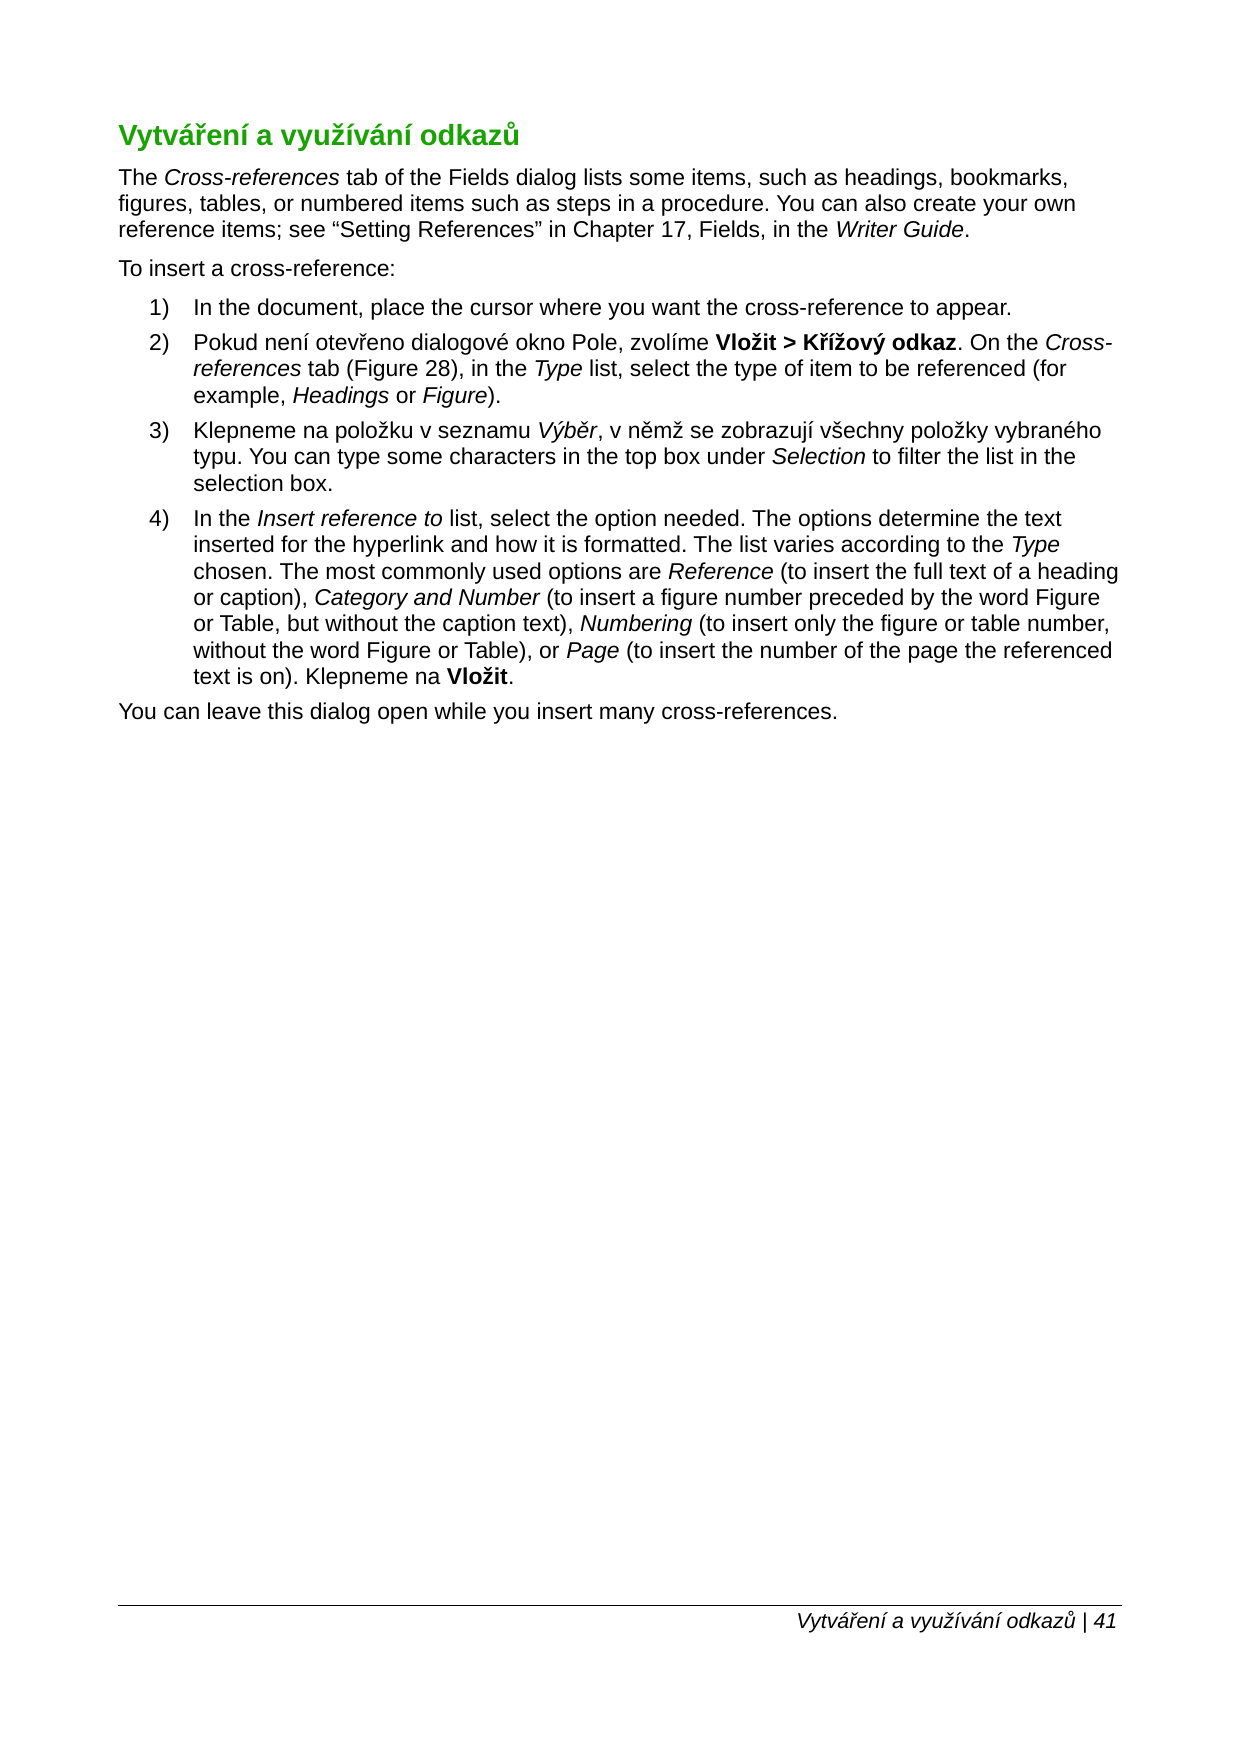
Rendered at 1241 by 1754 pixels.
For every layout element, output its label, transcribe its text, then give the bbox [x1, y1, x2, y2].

list Klepneme na položku v seznamu Výběr, v němž se zobrazují všechny položky vybraného typu. You can type some characters in the top box under Selection to filter the list in the selection box. [169, 417, 1122, 496]
subtitle Vytváření a využívání odkazů [118, 118, 1122, 152]
list To insert a cross-reference: [118, 255, 1122, 281]
text You can leave this dialog open while you insert many cross-references. [118, 698, 1122, 724]
list In the document, place the cursor where you want the cross-reference to appear. [169, 294, 1122, 320]
list In the Insert reference to list, select the option needed. The options determine the text inserted for the hyperlink and how it is formatted. The list varies according to the Type chosen. The most commonly used options are Reference (to insert the full text of a heading or caption), Category and Number (to insert a figure number preceded by the word Figure or Table, but without the caption text), Numbering (to insert only the figure or table number, without the word Figure or Table), or Page (to insert the number of the page the referenced text is on). Klepneme na Vložit. [169, 505, 1122, 689]
text The Cross-references tab of the Fields dialog lists some items, such as headings, bookmarks, figures, tables, or numbered items such as steps in a procedure. You can also create your own reference items; see “Setting References” in Chapter 17, Fields, in the Writer Guide. [118, 163, 1122, 242]
list Pokud není otevřeno dialogové okno Pole, zvolíme Vložit > Křížový odkaz. On the Cross-references tab (Figure 28), in the Type list, select the type of item to be referenced (for example, Headings or Figure). [169, 329, 1122, 408]
